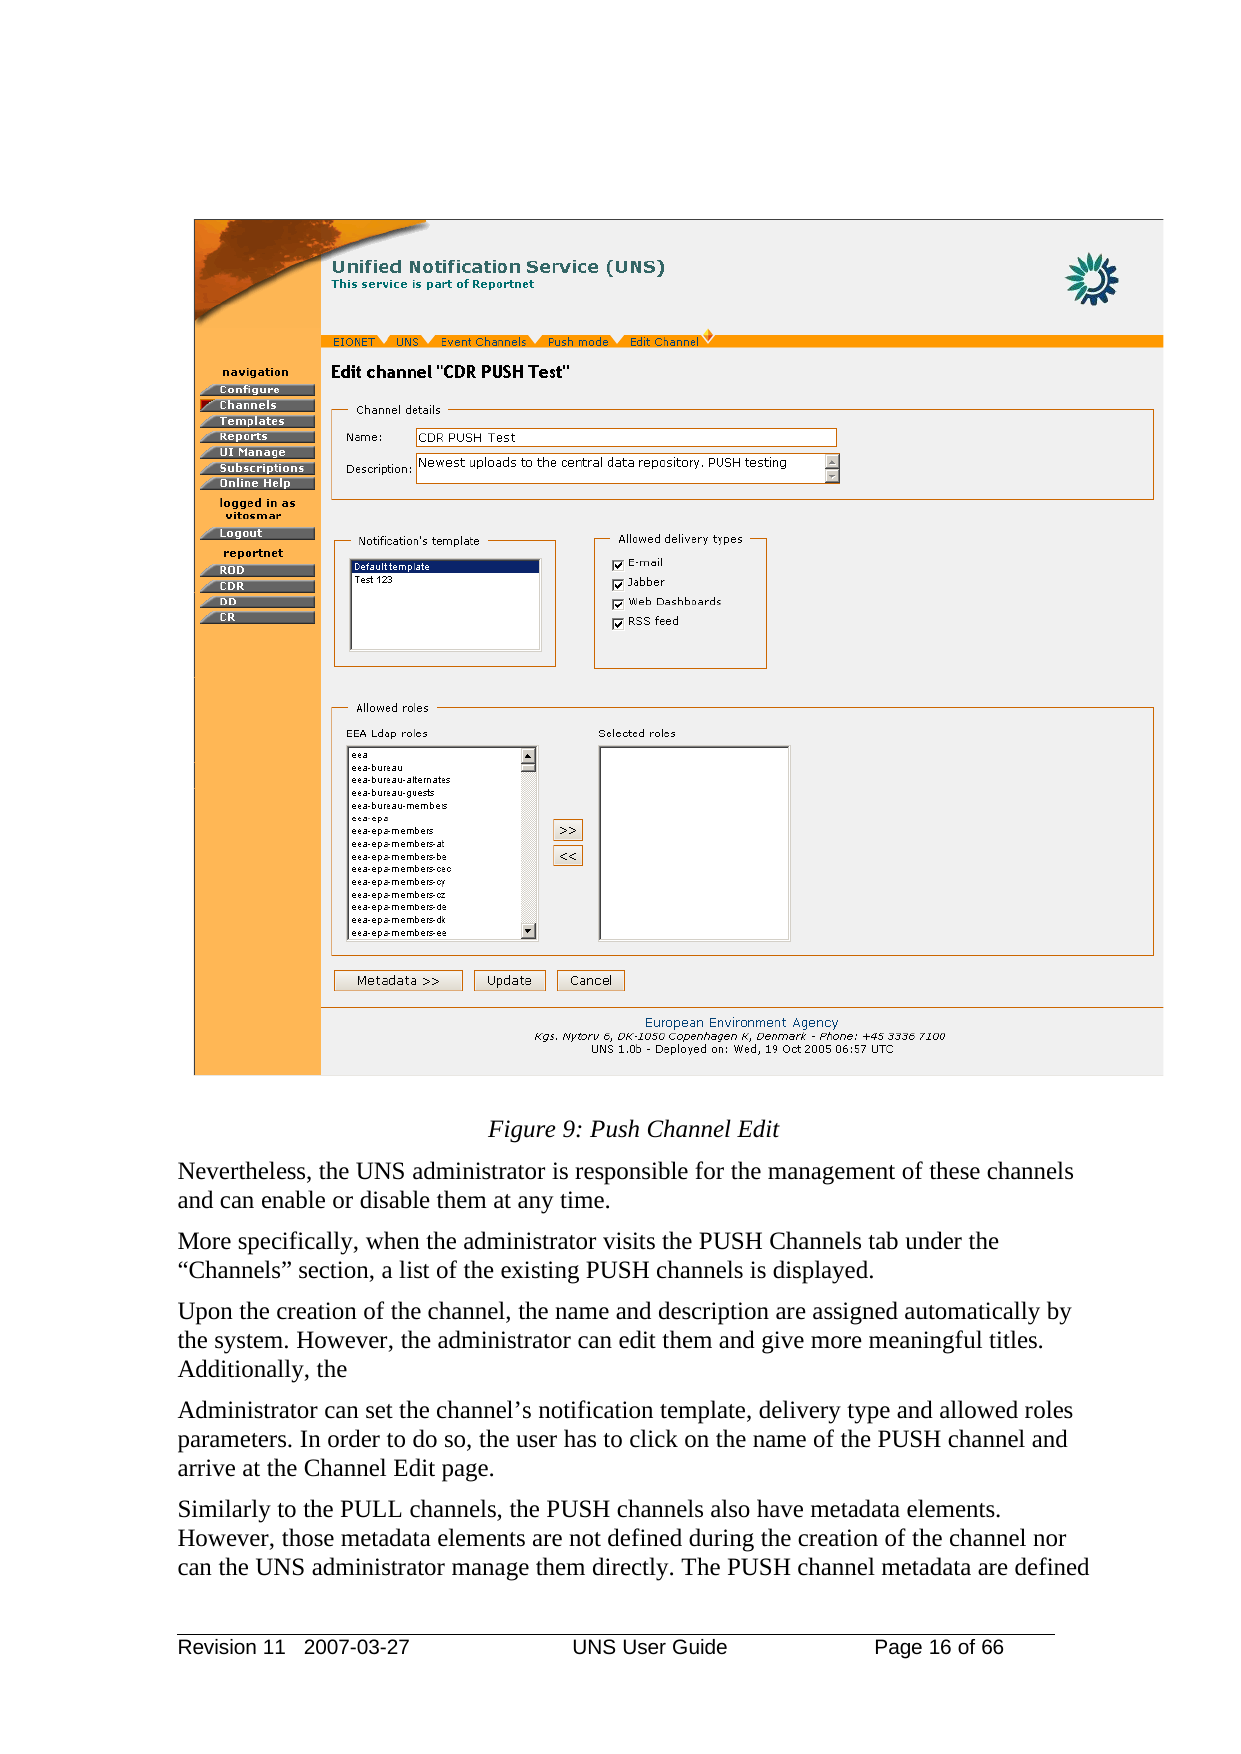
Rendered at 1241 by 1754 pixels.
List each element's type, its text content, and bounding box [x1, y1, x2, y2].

text Nevertheless, the UNS administrator is responsible for the management of these channels and can enable or disable them at any time. [177, 1156, 1092, 1214]
text Administrator can set the channel’s notification template, delivery type and allowed roles parameters. In order to do so, the user has to click on the name of the PUSH channel and arrive at the Channel Edit page. [177, 1394, 1092, 1482]
picture [193, 219, 1164, 1076]
text Upon the creation of the channel, the name and description are assigned automatically by the system. However, the administrator can edit them and give more meaningful titles. Additionally, the [177, 1296, 1092, 1383]
text Similarly to the PULL channels, the PUSH channels also have metadata elements. However, those metadata elements are not defined during the creation of the channel nor can the UNS administrator manage them directly. The PUSH channel metadata are defined [177, 1493, 1092, 1581]
text Figure 9: Push Channel Edit [177, 1114, 1092, 1143]
text More specifically, when the administrator visits the PUSH Channels tab under the “Channels” section, a list of the existing PUSH channels is displayed. [177, 1226, 1092, 1284]
